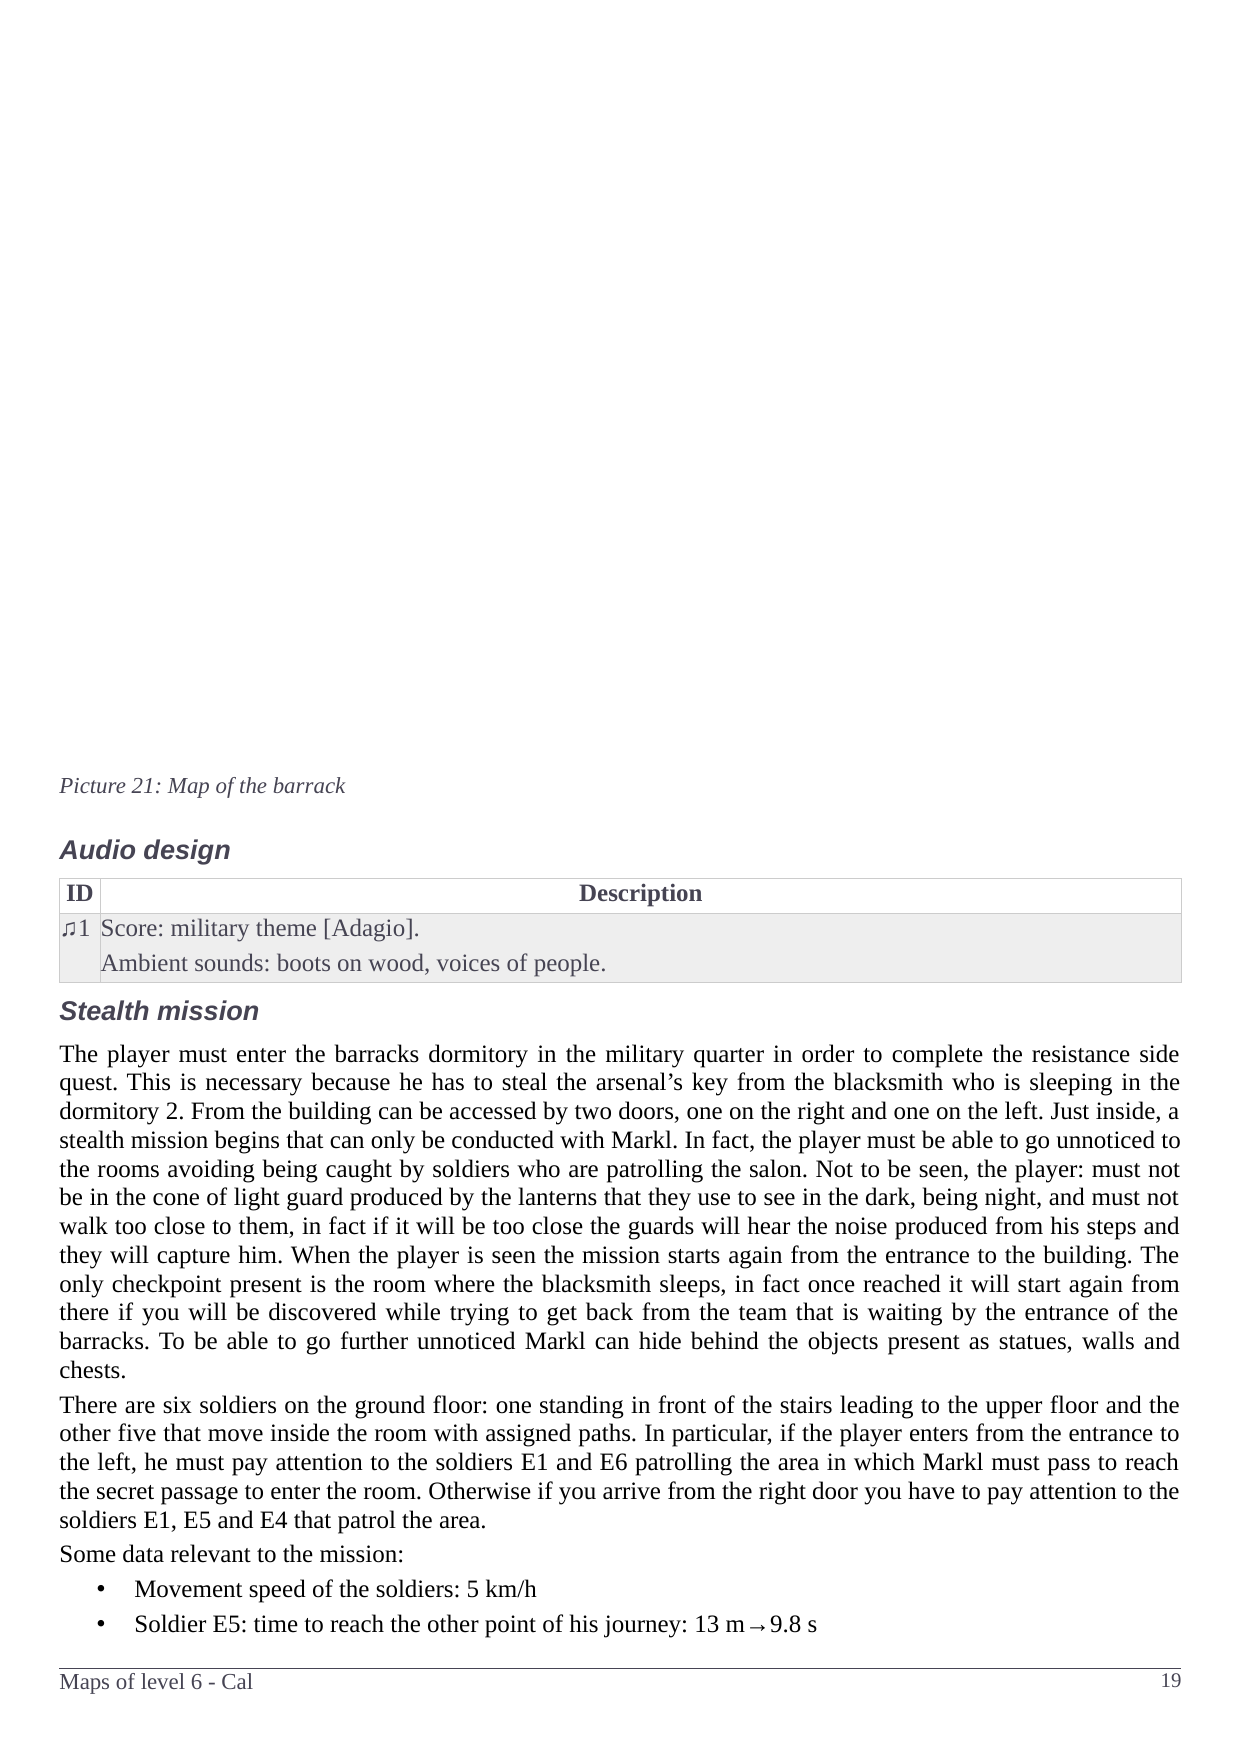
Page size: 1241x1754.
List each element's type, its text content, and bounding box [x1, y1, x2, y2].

table_header ID [60, 879, 100, 913]
table_cell Audio design [59, 822, 1181, 878]
subtitle Stealth mission [59, 995, 1181, 1026]
table_cell ♫1 [60, 914, 100, 982]
text Some data relevant to the mission: [59, 1539, 1181, 1568]
list Soldier E5: time to reach the other point of his journey: 13 m→9.8 s [97, 1609, 1181, 1637]
table_header Description [101, 879, 1181, 913]
text There are six soldiers on the ground floor: one standing in front of the stairs leading to the upper floor and the other five that move inside the room with assigned paths. In particular, if the player enters from the entrance to the left, he must pay attention to the soldiers E1 and E6 patrolling the area in which Markl must pass to reach the secret passage to enter the room. Otherwise if you arrive from the right door you have to pay attention to the soldiers E1, E5 and E4 that patrol the area. [59, 1390, 1181, 1533]
table_cell Score: military theme [Adagio]. Ambient sounds: boots on wood, voices of people. [101, 914, 1181, 982]
table_header [59, 59, 1181, 822]
list Movement speed of the soldiers: 5 km/h [97, 1574, 1181, 1603]
text The player must enter the barracks dormitory in the military quarter in order to complete the resistance side quest. This is necessary because he has to steal the arsenal’s key from the blacksmith who is sleeping in the dormitory 2. From the building can be accessed by two doors, one on the right and one on the left. Just inside, a stealth mission begins that can only be conducted with Markl. In fact, the player must be able to go unnoticed to the rooms avoiding being caught by soldiers who are patrolling the salon. Not to be seen, the player: must not be in the cone of light guard produced by the lanterns that they use to see in the dark, being night, and must not walk too close to them, in fact if it will be too close the guards will hear the noise produced from his steps and they will capture him. When the player is seen the mission starts again from the entrance to the building. The only checkpoint present is the room where the blacksmith sleeps, in fact once reached it will start again from there if you will be discovered while trying to get back from the team that is waiting by the entrance of the barracks. To be able to go further unnoticed Markl can hide behind the objects present as statues, walls and chests. [59, 1039, 1181, 1384]
table_header [64, 779, 70, 786]
